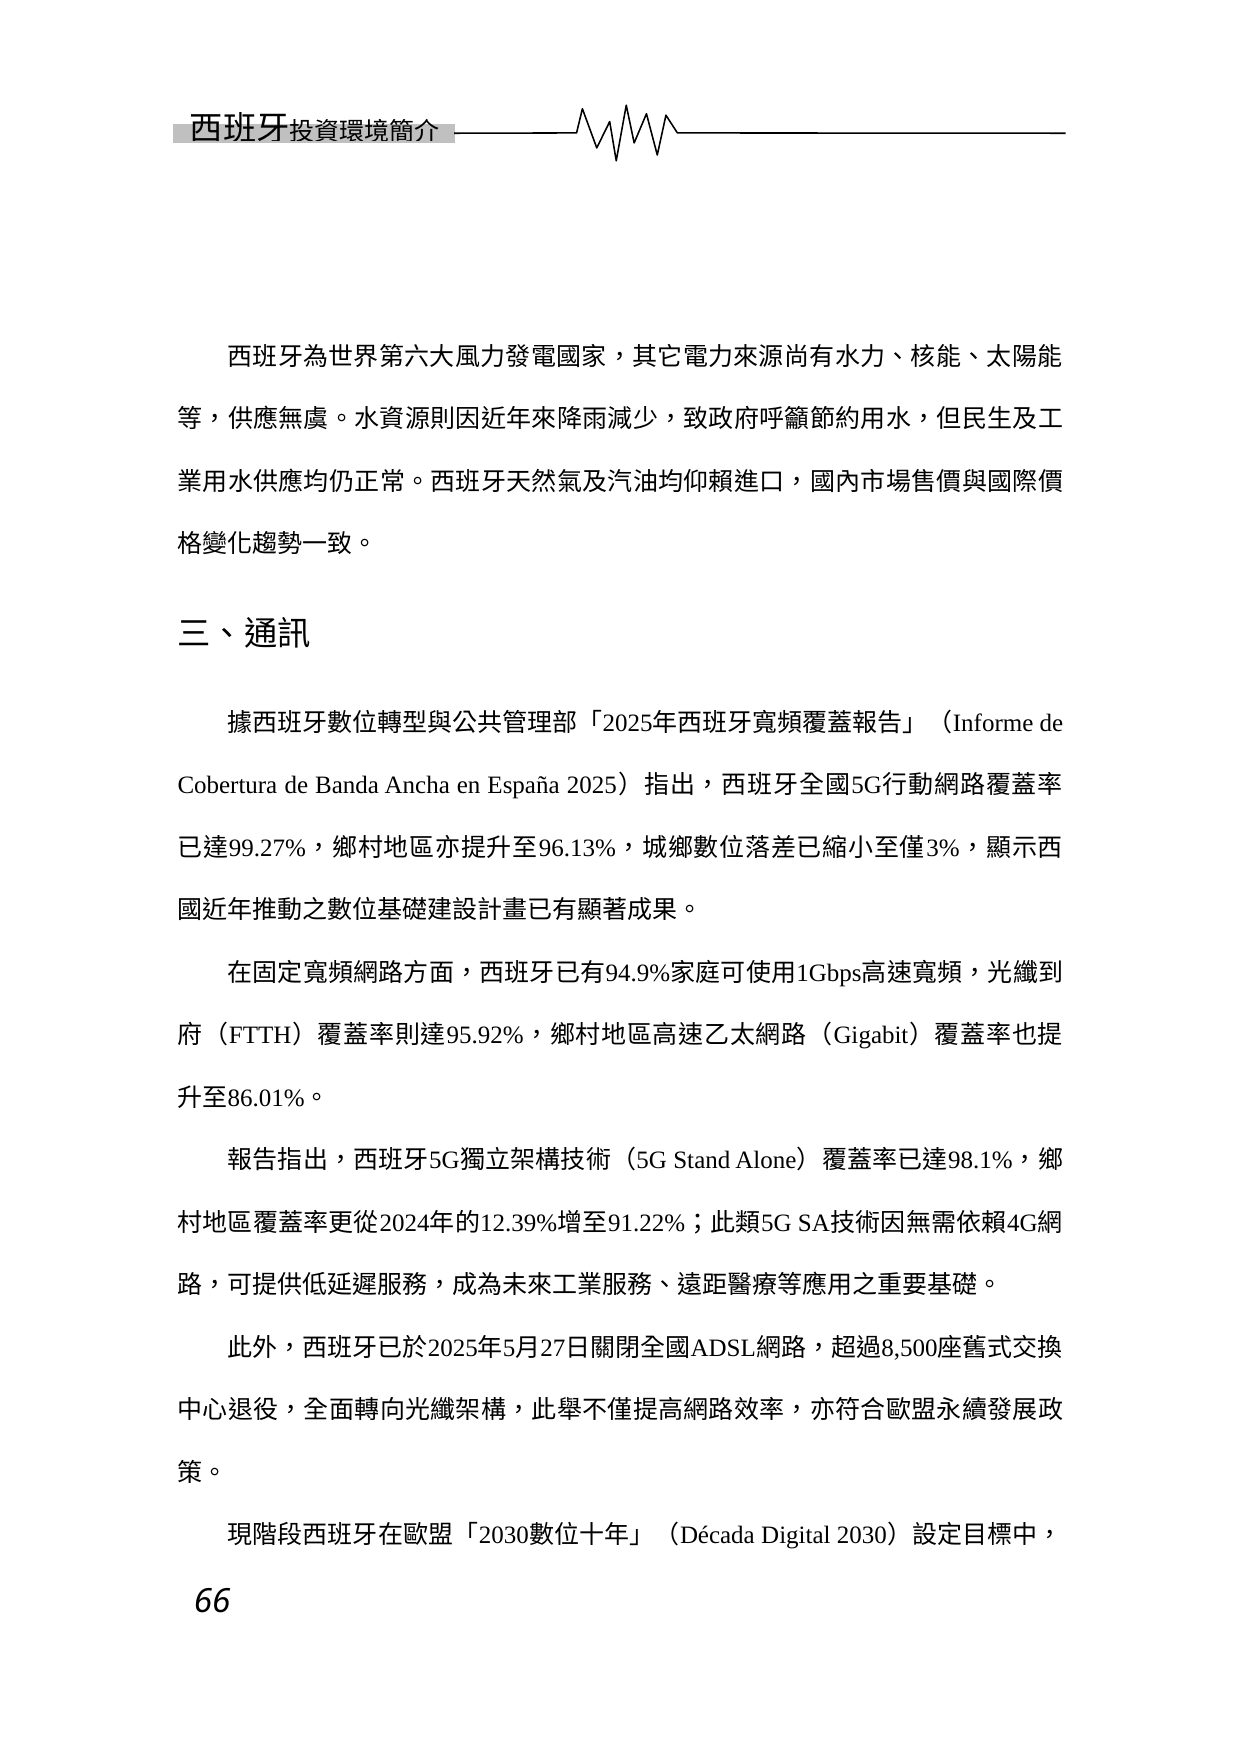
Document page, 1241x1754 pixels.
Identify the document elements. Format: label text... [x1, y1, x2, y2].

text 據西班牙數位轉型與公共管理部「2025年西班牙寬頻覆蓋報告」（Informe de Cobertura de Banda Ancha en España 2025）指出，西班牙全國5G行動網路覆蓋率已達99.27%，鄉村地區亦提升至96.13%，城鄉數位落差已縮小至僅3%，顯示西國近年推動之數位基礎建設計畫已有顯著成果。 [177, 679, 1063, 929]
text 報告指出，西班牙5G獨立架構技術（5G Stand Alone）覆蓋率已達98.1%，鄉村地區覆蓋率更從2024年的12.39%增至91.22%；此類5G SA技術因無需依賴4G網路，可提供低延遲服務，成為未來工業服務、遠距醫療等應用之重要基礎。 [177, 1116, 1063, 1304]
text 現階段西班牙在歐盟「2030數位十年」（Década Digital 2030）設定目標中， [177, 1491, 1063, 1554]
text 西班牙為世界第六大風力發電國家，其它電力來源尚有水力、核能、太陽能等，供應無虞。水資源則因近年來降雨減少，致政府呼籲節約用水，但民生及工業用水供應均仍正常。西班牙天然氣及汽油均仰賴進口，國內市場售價與國際價格變化趨勢一致。 [177, 313, 1063, 563]
text 三、通訊 [177, 589, 1063, 652]
text 在固定寬頻網路方面，西班牙已有94.9%家庭可使用1Gbps高速寬頻，光纖到府（FTTH）覆蓋率則達95.92%，鄉村地區高速乙太網路（Gigabit）覆蓋率也提升至86.01%。 [177, 929, 1063, 1116]
text 此外，西班牙已於2025年5月27日關閉全國ADSL網路，超過8,500座舊式交換中心退役，全面轉向光纖架構，此舉不僅提高網路效率，亦符合歐盟永續發展政策。 [177, 1304, 1063, 1491]
